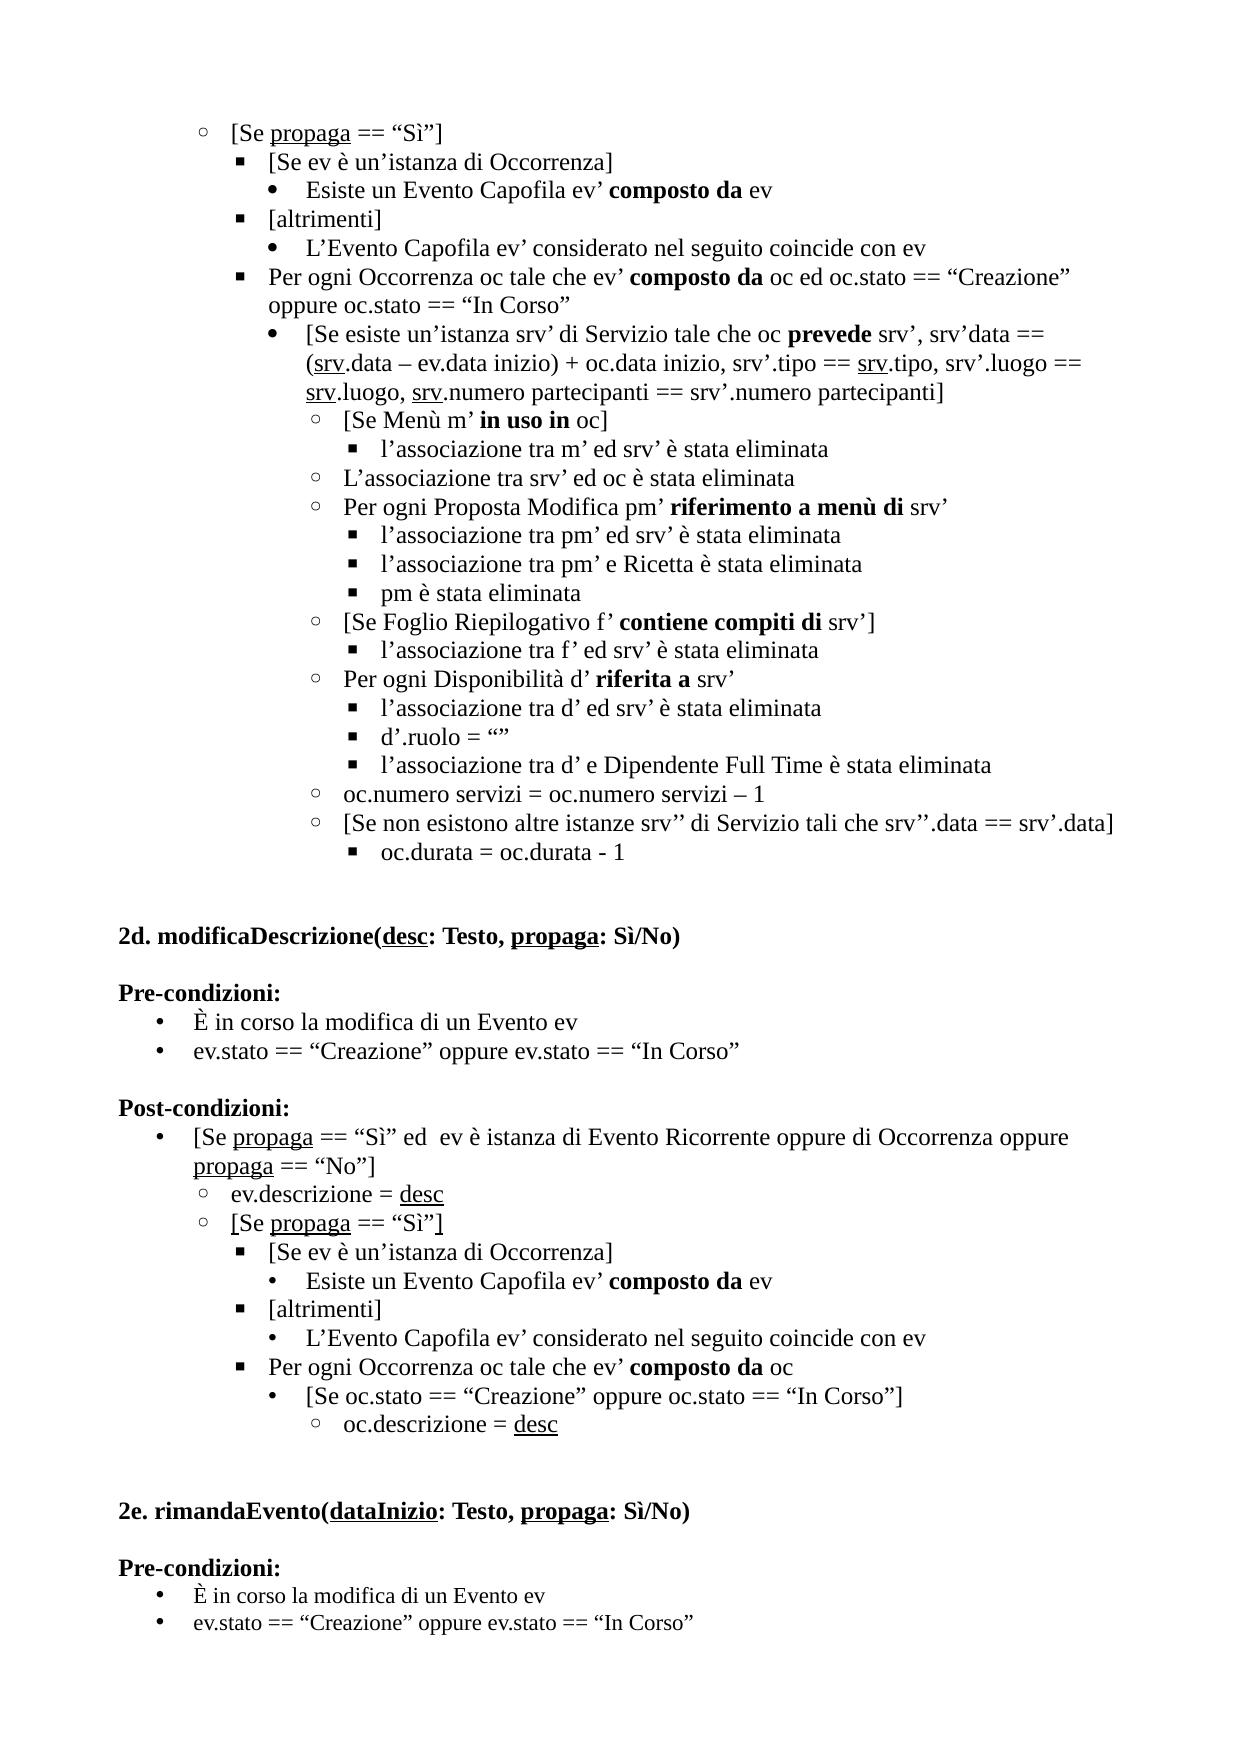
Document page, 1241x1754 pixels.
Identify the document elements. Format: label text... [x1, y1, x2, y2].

list [Se Menù m’ in uso in oc] [306, 406, 1122, 434]
list [Se non esistono altre istanze srv’’ di Servizio tali che srv’’.data == srv’.data] [306, 808, 1122, 837]
list L’Evento Capofila ev’ considerato nel seguito coincide con ev [268, 1323, 1122, 1352]
list L’Evento Capofila ev’ considerato nel seguito coincide con ev [268, 233, 1122, 262]
list [Se propaga == “Sì”] [193, 1208, 1122, 1237]
list È in corso la modifica di un Evento ev [156, 1582, 1122, 1609]
list [altrimenti] [231, 1294, 1122, 1323]
list [Se Foglio Riepilogativo f’ contiene compiti di srv’] [306, 607, 1122, 636]
text 2e. rimandaEvento(dataInizio: Testo, propaga: Sì/No) [118, 1496, 1122, 1524]
list [Se esiste un’istanza srv’ di Servizio tale che oc prevede srv’, srv’data == (srv.data – ev.data inizio) + oc.data inizio, srv’.tipo == srv.tipo, srv’.luogo == srv.luogo, srv.numero partecipanti == srv’.numero partecipanti] [268, 319, 1122, 406]
list [altrimenti] [231, 204, 1122, 233]
list oc.numero servizi = oc.numero servizi – 1 [306, 779, 1122, 808]
list ev.stato == “Creazione” oppure ev.stato == “In Corso” [156, 1036, 1122, 1064]
list oc.durata = oc.durata - 1 [343, 837, 1122, 866]
list Per ogni Occorrenza oc tale che ev’ composto da oc ed oc.stato == “Creazione” oppure oc.stato == “In Corso” [231, 262, 1122, 319]
list Esiste un Evento Capofila ev’ composto da ev [268, 1266, 1122, 1294]
list [Se oc.stato == “Creazione” oppure oc.stato == “In Corso”] [268, 1381, 1122, 1409]
list [Se propaga == “Sì” ed ev è istanza di Evento Ricorrente oppure di Occorrenza oppure propaga == “No”] [156, 1122, 1122, 1179]
list Per ogni Proposta Modifica pm’ riferimento a menù di srv’ [306, 492, 1122, 521]
list l’associazione tra pm’ e Ricetta è stata eliminata [343, 549, 1122, 578]
text Pre-condizioni: [118, 1553, 1122, 1582]
list L’associazione tra srv’ ed oc è stata eliminata [306, 463, 1122, 492]
list ev.descrizione = desc [193, 1179, 1122, 1208]
list Per ogni Disponibilità d’ riferita a srv’ [306, 664, 1122, 693]
list [Se ev è un’istanza di Occorrenza] [231, 1237, 1122, 1266]
list ev.stato == “Creazione” oppure ev.stato == “In Corso” [156, 1609, 1122, 1636]
list [Se ev è un’istanza di Occorrenza] [231, 147, 1122, 176]
list l’associazione tra d’ ed srv’ è stata eliminata [343, 693, 1122, 722]
list Per ogni Occorrenza oc tale che ev’ composto da oc [231, 1352, 1122, 1381]
list Esiste un Evento Capofila ev’ composto da ev [268, 176, 1122, 204]
list l’associazione tra f’ ed srv’ è stata eliminata [343, 636, 1122, 664]
list pm è stata eliminata [343, 578, 1122, 607]
list d’.ruolo = “” [343, 722, 1122, 751]
text Pre-condizioni: [118, 978, 1122, 1007]
list l’associazione tra d’ e Dipendente Full Time è stata eliminata [343, 751, 1122, 779]
list l’associazione tra m’ ed srv’ è stata eliminata [343, 434, 1122, 463]
list l’associazione tra pm’ ed srv’ è stata eliminata [343, 521, 1122, 549]
list [Se propaga == “Sì”] [193, 118, 1122, 147]
text 2d. modificaDescrizione(desc: Testo, propaga: Sì/No) [118, 921, 1122, 949]
list È in corso la modifica di un Evento ev [156, 1007, 1122, 1036]
text Post-condizioni: [118, 1093, 1122, 1122]
list oc.descrizione = desc [306, 1409, 1122, 1438]
